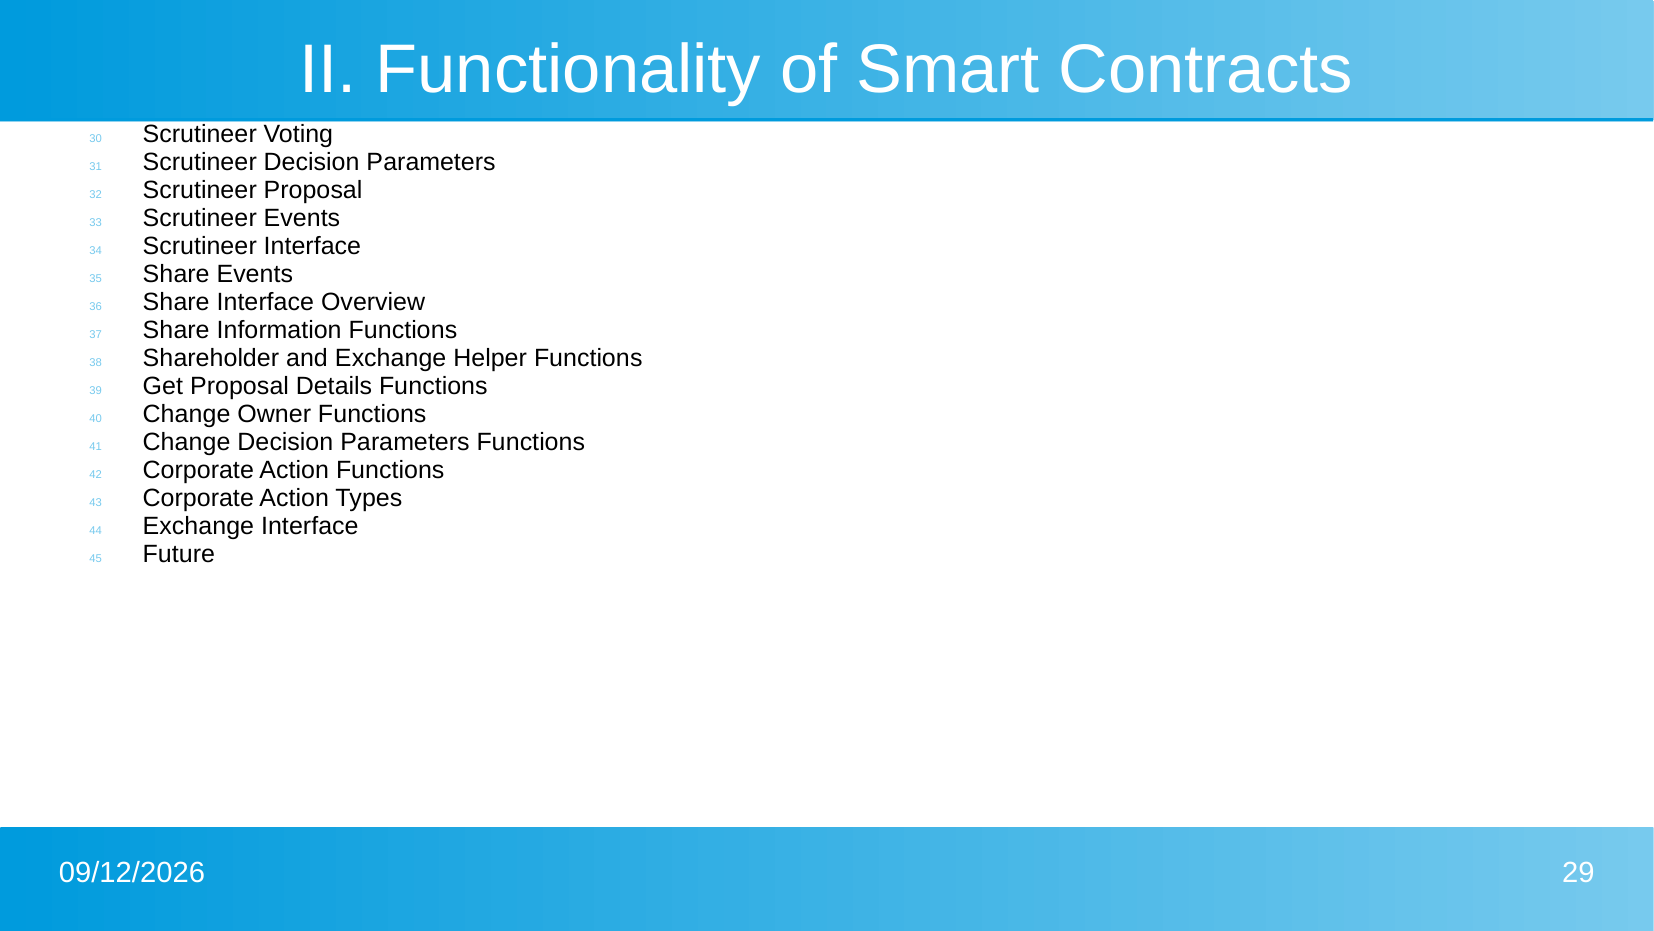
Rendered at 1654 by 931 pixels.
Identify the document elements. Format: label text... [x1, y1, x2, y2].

text_box Scrutineer Voting Scrutineer Decision Parameters Scrutineer Proposal Scrutineer Events Scrutineer Interface Share Events Share Interface Overview Share Information Functions Shareholder and Exchange Helper Functions Get Proposal Details Functions Change Owner Functions Change Decision Parameters Functions Corporate Action Functions Corporate Action Types Exchange Interface Future [56, 112, 1595, 576]
title II. Functionality of Smart Contracts [59, 29, 1595, 108]
